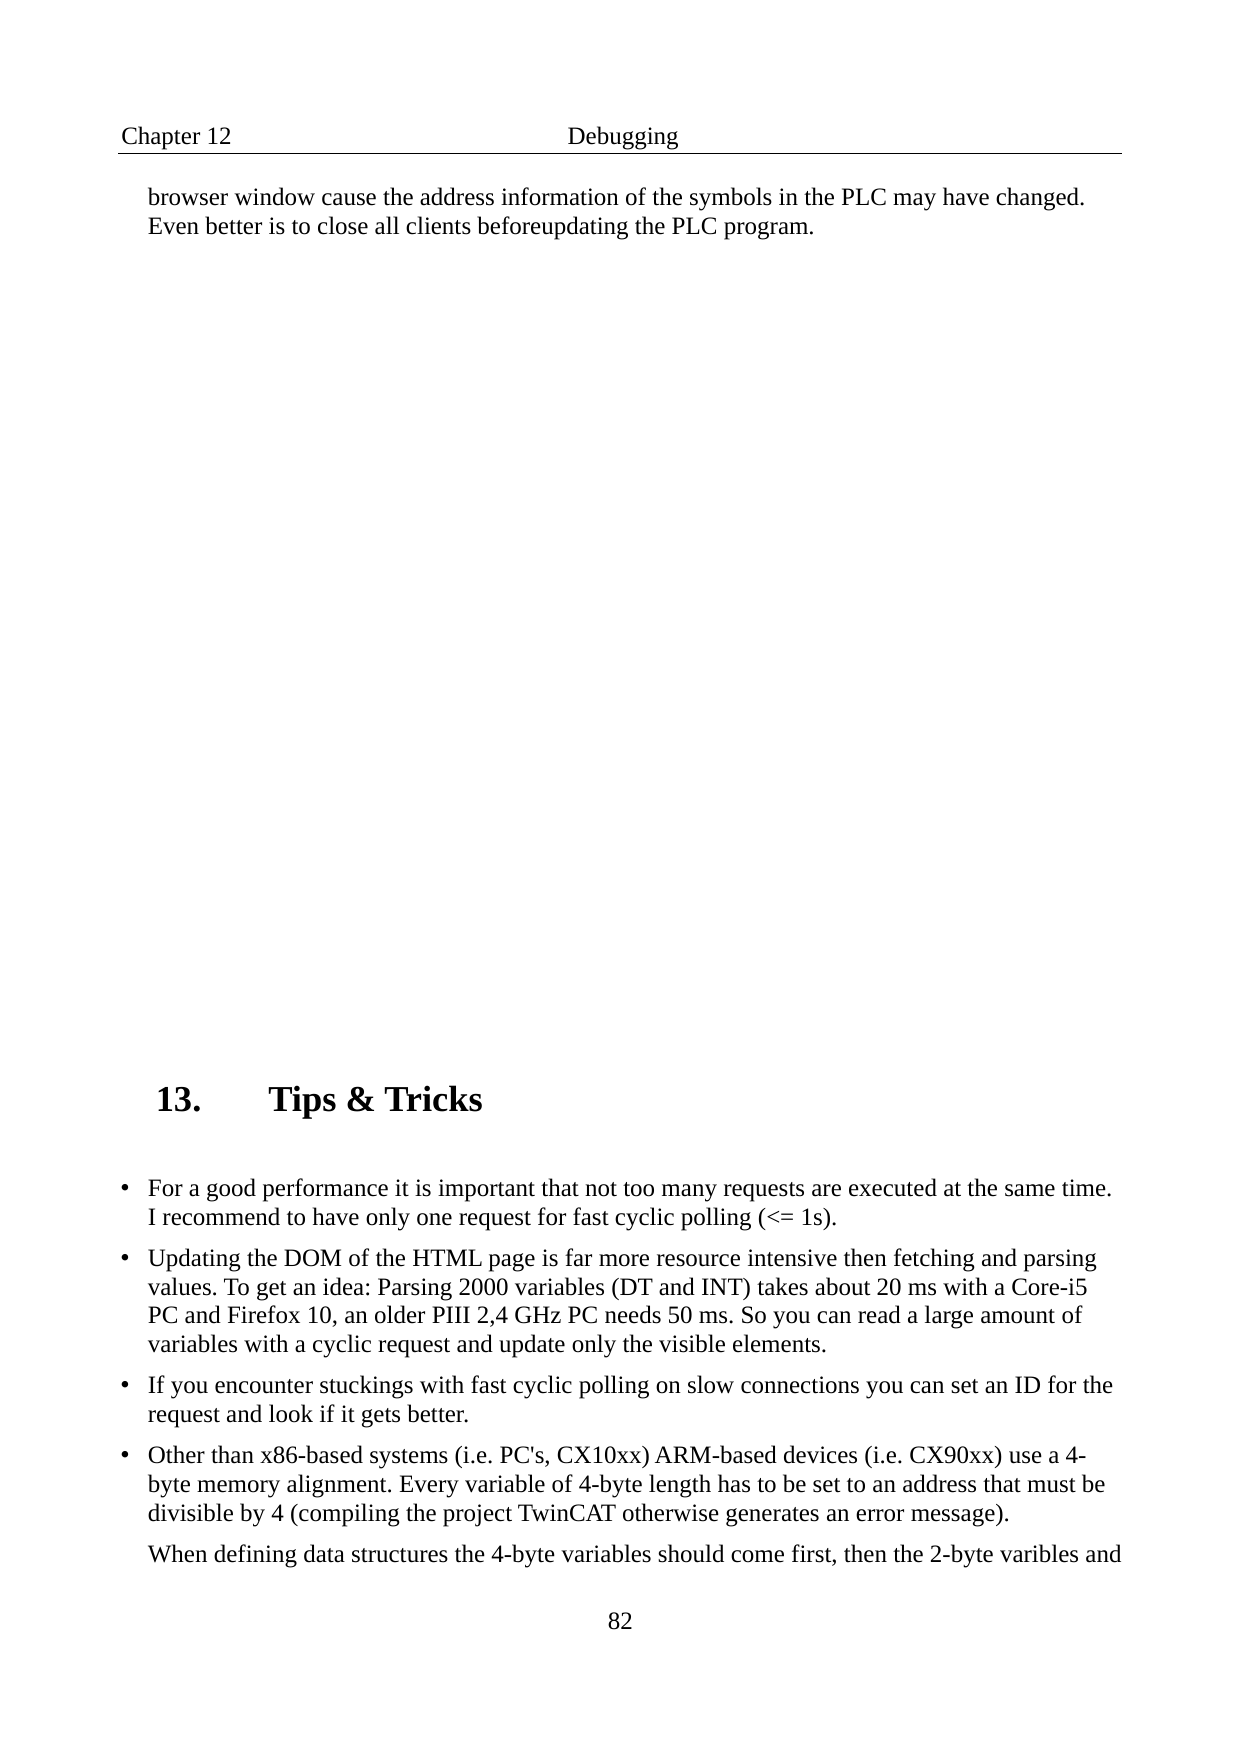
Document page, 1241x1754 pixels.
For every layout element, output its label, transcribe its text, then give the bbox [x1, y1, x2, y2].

list When defining data structures the 4-byte variables should come first, then the 2-byte varibles and [121, 1539, 1122, 1568]
list browser window cause the address information of the symbols in the PLC may have changed. Even better is to close all clients beforeupdating the PLC program. [121, 182, 1122, 240]
subtitle Tips & Tricks [156, 1077, 1122, 1119]
list Updating the DOM of the HTML page is far more resource intensive then fetching and parsing values. To get an idea: Parsing 2000 variables (DT and INT) takes about 20 ms with a Core-i5 PC and Firefox 10, an older PIII 2,4 GHz PC needs 50 ms. So you can read a large amount of variables with a cyclic request and update only the visible elements. [121, 1243, 1122, 1358]
list If you encounter stuckings with fast cyclic polling on slow connections you can set an ID for the request and look if it gets better. [121, 1370, 1122, 1428]
list For a good performance it is important that not too many requests are executed at the same time. I recommend to have only one request for fast cyclic polling (<= 1s). [121, 1173, 1122, 1230]
list Other than x86-based systems (i.e. PC's, CX10xx) ARM-based devices (i.e. CX90xx) use a 4-byte memory alignment. Every variable of 4-byte length has to be set to an address that must be divisible by 4 (compiling the project TwinCAT otherwise generates an error message). [121, 1440, 1122, 1527]
